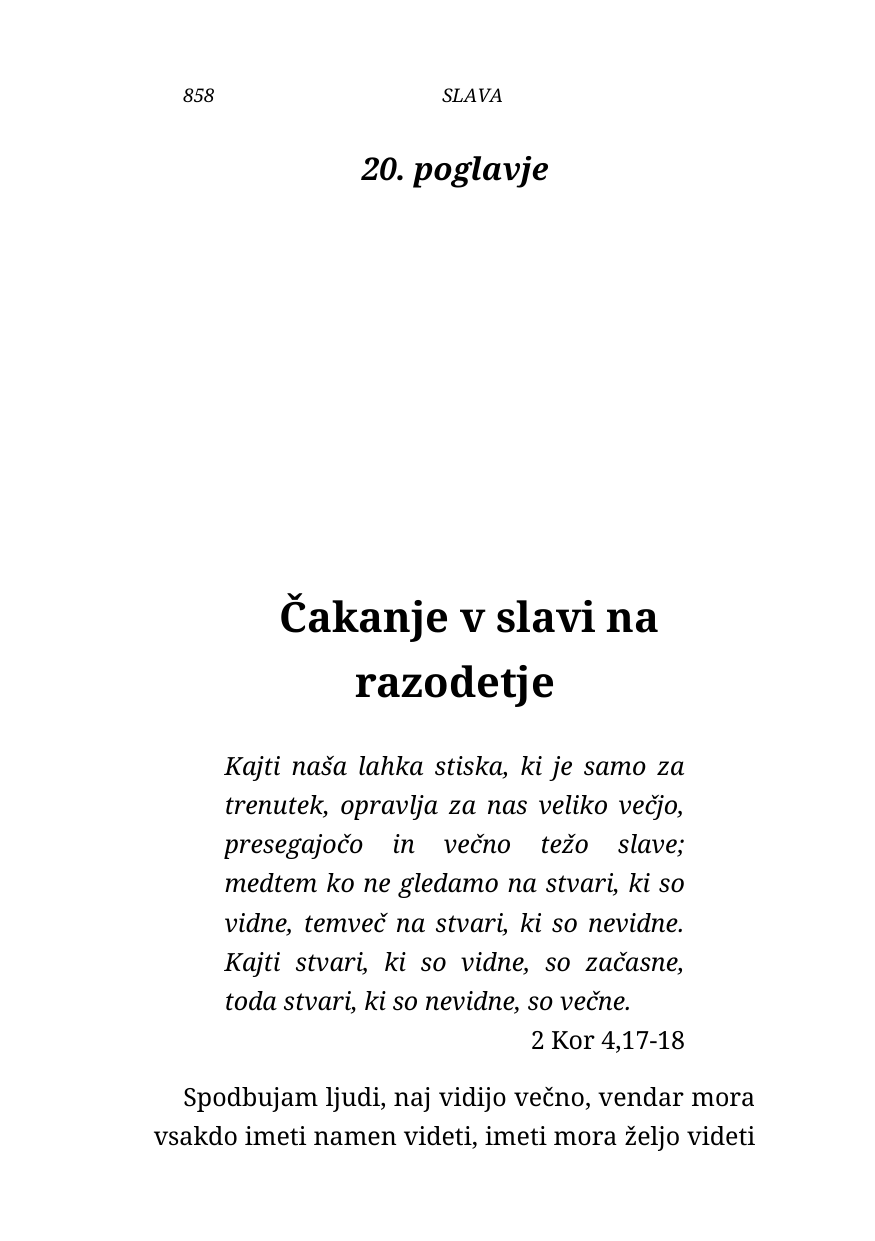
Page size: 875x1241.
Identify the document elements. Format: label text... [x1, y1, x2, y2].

subtitle Čakanje v slavi na razodetje [153, 588, 756, 710]
subtitle 20. poglavje [153, 147, 756, 189]
text Kajti naša lahka stiska, ki je samo za trenutek, opravlja za nas veliko večjo, presegajočo in večno težo slave; medtem ko ne gledamo na stvari, ki so vidne, temveč na stvari, ki so nevidne. Kajti stvari, ki so vidne, so začasne, toda stvari, ki so nevidne, so večne. 2 Kor 4,17‑18 [224, 748, 685, 1057]
text Spodbujam ljudi, naj vidijo večno, vendar mora vsakdo imeti namen videti, imeti mora željo videti [153, 1079, 756, 1153]
